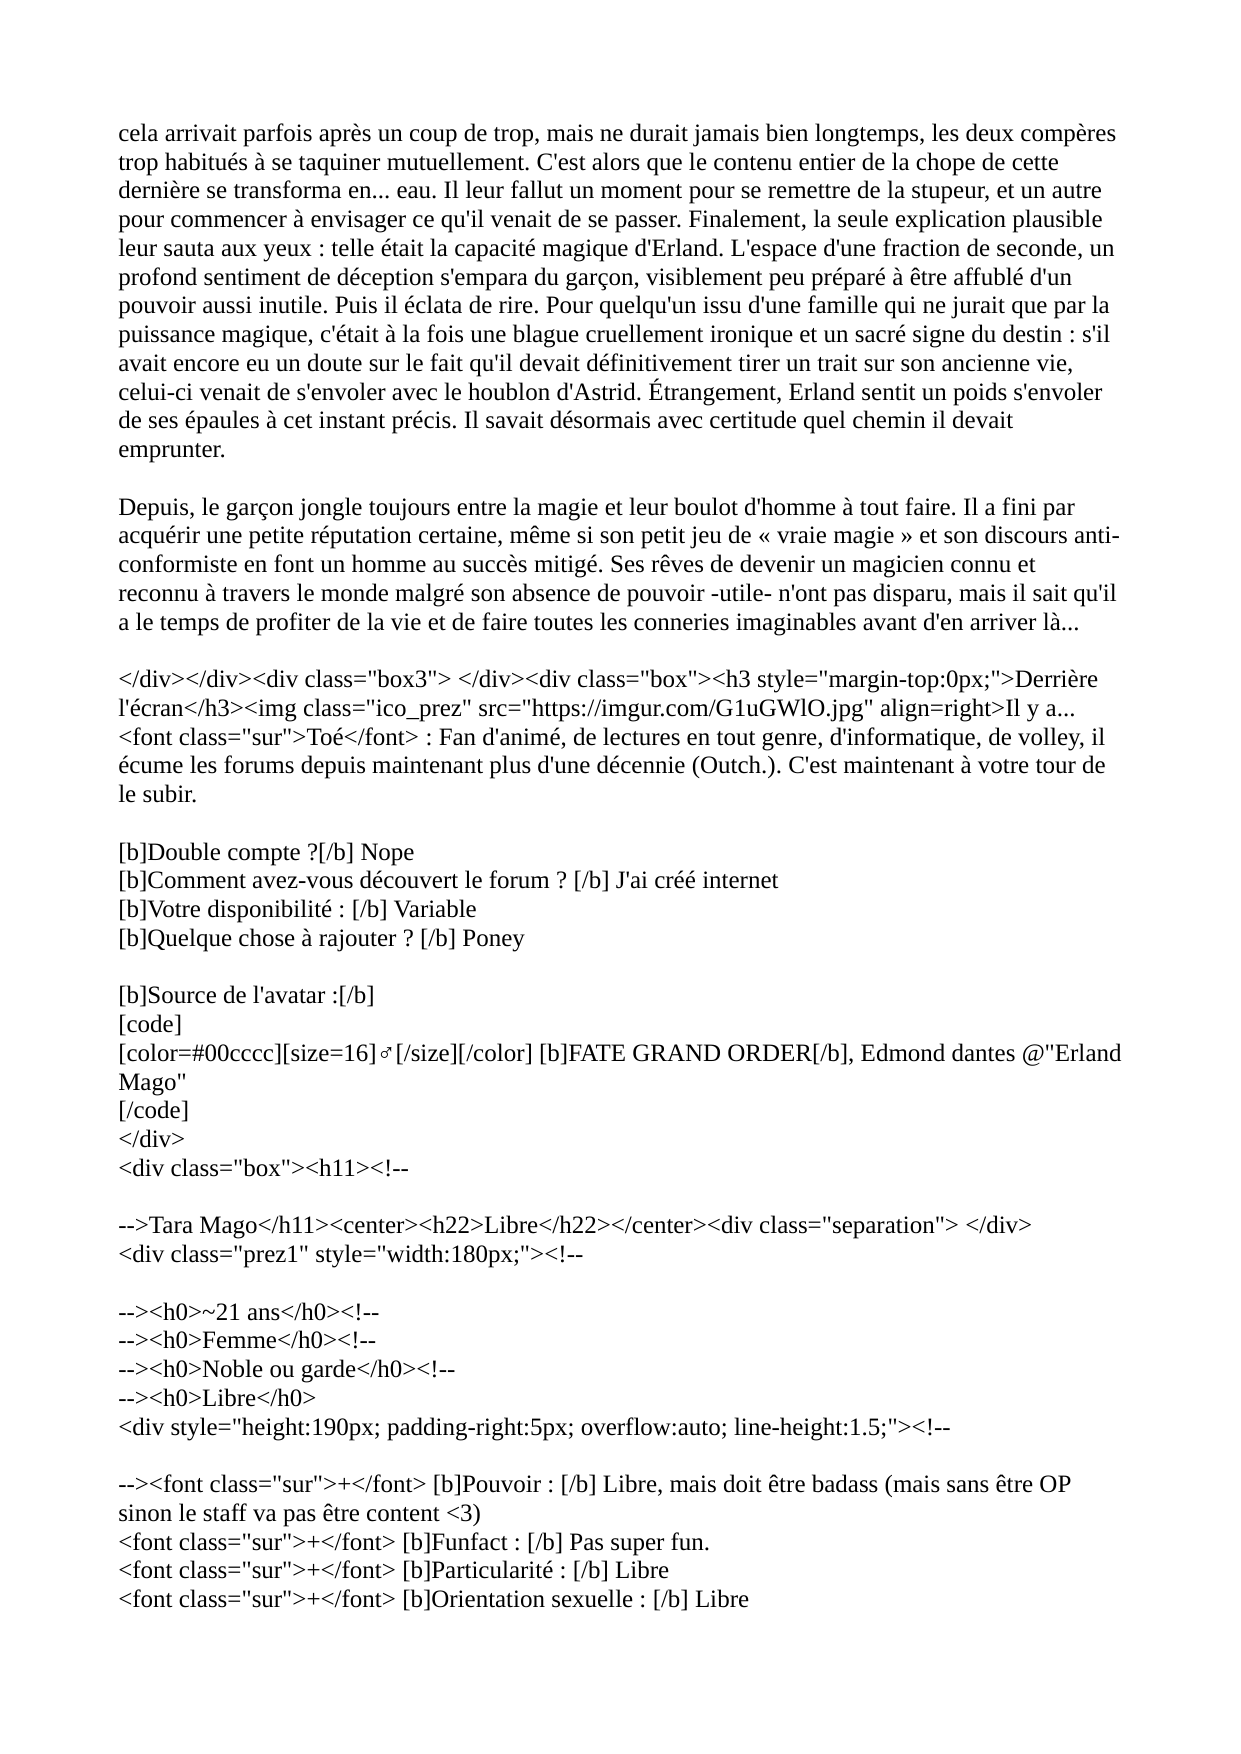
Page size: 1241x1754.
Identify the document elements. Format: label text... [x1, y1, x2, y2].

text Depuis, le garçon jongle toujours entre la magie et leur boulot d'homme à tout faire. Il a fini par acquérir une petite réputation certaine, même si son petit jeu de « vraie magie » et son discours anti-conformiste en font un homme au succès mitigé. Ses rêves de devenir un magicien connu et reconnu à travers le monde malgré son absence de pouvoir -utile- n'ont pas disparu, mais il sait qu'il a le temps de profiter de la vie et de faire toutes les conneries imaginables avant d'en arriver là... [118, 492, 1122, 636]
text -cela arrivait parfois après un coup de trop, mais ne durait jamais bien longtemps, les deux compères trop habitués à se taquiner mutuellement. C'est alors que le contenu entier de la chope de cette dernière se transforma en... eau. Il leur fallut un moment pour se remettre de la stupeur, et un autre pour commencer à envisager ce qu'il venait de se passer. Finalement, la seule explication plausible leur sauta aux yeux : telle était la capacité magique d'Erland. L'espace d'une fraction de seconde, un profond sentiment de déception s'empara du garçon, visiblement peu préparé à être affublé d'un pouvoir aussi inutile. Puis il éclata de rire. Pour quelqu'un issu d'une famille qui ne jurait que par la puissance magique, c'était à la fois une blague cruellement ironique et un sacré signe du destin : s'il avait encore eu un doute sur le fait qu'il devait définitivement tirer un trait sur son ancienne vie, celui-ci venait de s'envoler avec le houblon d'Astrid. Étrangement, Erland sentit un poids s'envoler de ses épaules à cet instant précis. Il savait désormais avec certitude quel chemin il devait emprunter. [118, 118, 1122, 463]
text <div class="box"><h11><!-- -->Tara Mago</h11><center><h22>Libre</h22></center><div class="separation"> </div> <div class="prez1" style="width:180px;"><!-- --><h0>~21 ans</h0><!-- --><h0>Femme</h0><!-- --><h0>Noble ou garde</h0><!-- --><h0>Libre</h0> <div style="height:190px; padding-right:5px; overflow:auto; line-height:1.5;"><!-- --><font class="sur">+</font> [b]Pouvoir : [/b] Libre, mais doit être badass (mais sans être OP sinon le staff va pas être content <3) <font class="sur">+</font> [b]Funfact : [/b] Pas super fun. <font class="sur">+</font> [b]Particularité : [/b] Libre <font class="sur">+</font> [b]Orientation sexuelle : [/b] Libre [118, 1153, 1122, 1613]
text </div></div><div class="box3"> </div><div class="box"><h3 style="margin-top:0px;">Derrière l'écran</h3><img class="ico_prez" src="https://imgur.com/G1uGWlO.jpg" align=right>Il y a... <font class="sur">Toé</font> : Fan d'animé, de lectures en tout genre, d'informatique, de volley, il écume les forums depuis maintenant plus d'une décennie (Outch.). C'est maintenant à votre tour de le subir. [b]Double compte ?[/b] Nope [b]Comment avez-vous découvert le forum ? [/b] J'ai créé internet [b]Votre disponibilité : [/b] Variable [b]Quelque chose à rajouter ? [/b] Poney [b]Source de l'avatar :[/b] [code] [color=#00cccc][size=16]♂[/size][/color] [b]FATE GRAND ORDER[/b], Edmond dantes @"Erland Mago" [/code] </div> [118, 664, 1122, 1153]
